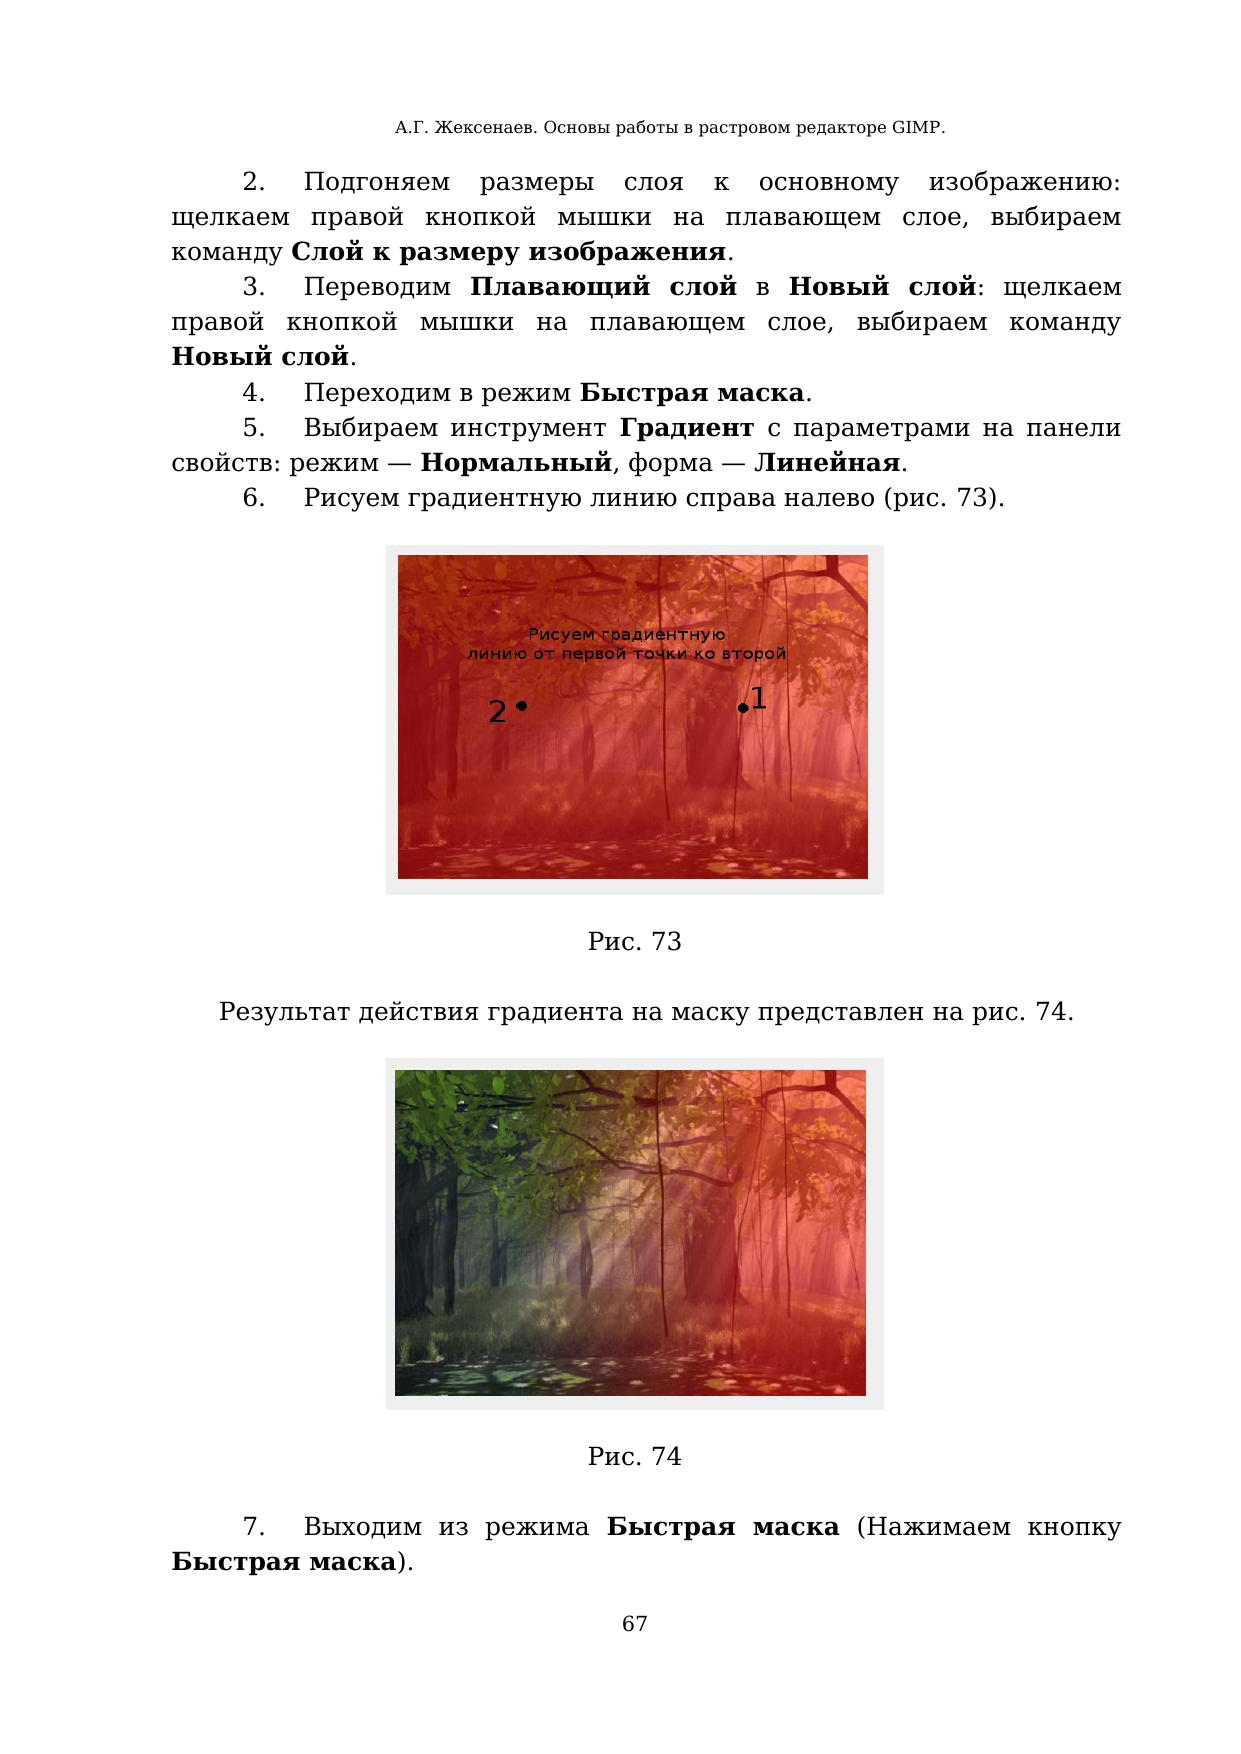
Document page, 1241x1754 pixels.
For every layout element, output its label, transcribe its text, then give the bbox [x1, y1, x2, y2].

list Подгоняем размеры слоя к основному изображению: щелкаем правой кнопкой мышки на плавающем слое, выбираем команду Слой к размеру изображения. [148, 167, 1122, 266]
text Результат действия градиента на маску представлен на рис. 74. [148, 997, 1122, 1026]
text Рис. 74 [148, 1032, 1122, 1471]
list Выбираем инструмент Градиент с параметрами на панели свойств: режим — Нормальный, форма — Линейная. [148, 413, 1122, 477]
picture [385, 545, 884, 895]
picture [385, 1058, 884, 1410]
list Переводим Плавающий слой в Новый слой: щелкаем правой кнопкой мышки на плавающем слое, выбираем команду Новый слой. [148, 272, 1122, 372]
list Выходим из режима Быстрая маска (Нажимаем кнопку Быстрая маска). [148, 1512, 1122, 1577]
list Рисуем градиентную линию справа налево (рис. 73). [148, 483, 1122, 512]
text Рис. 73 [148, 518, 1122, 956]
list Переходим в режим Быстрая маска. [148, 378, 1122, 407]
